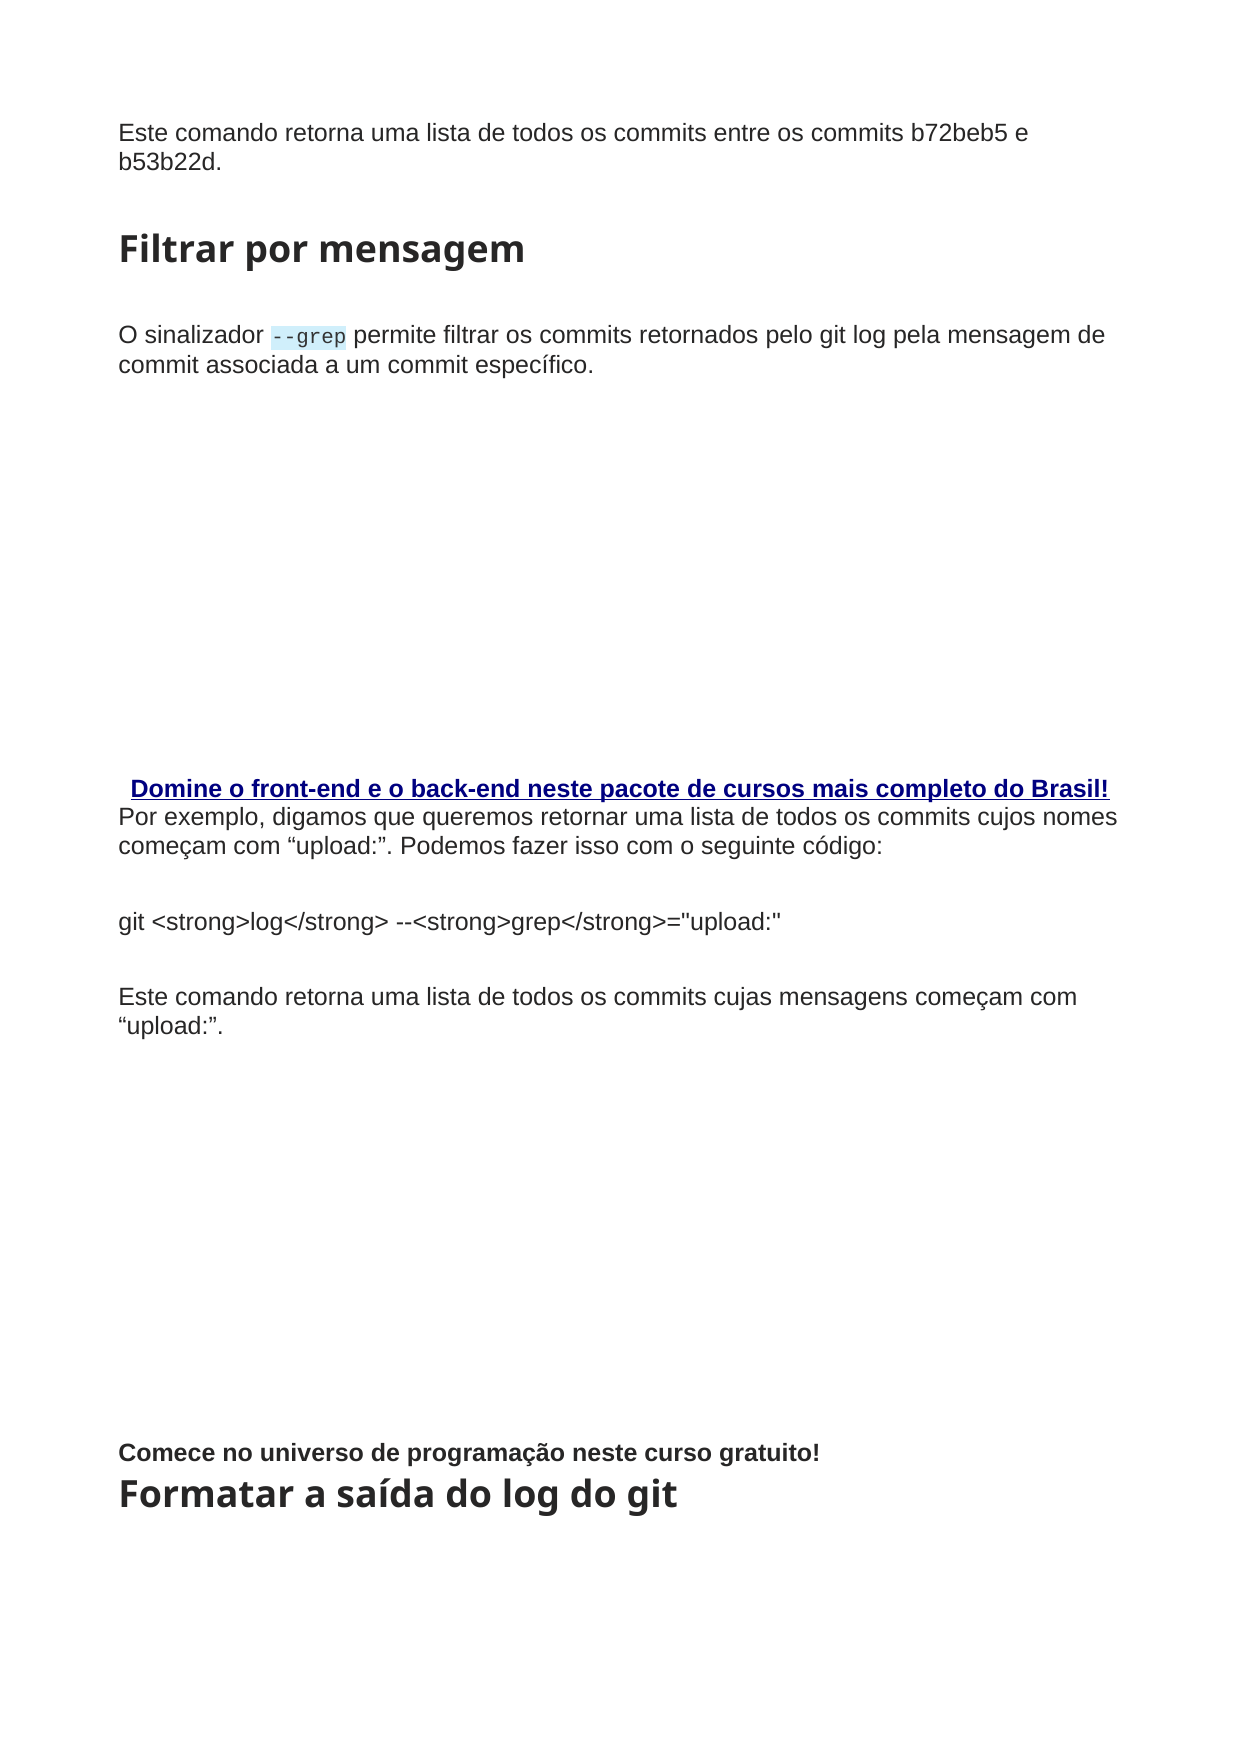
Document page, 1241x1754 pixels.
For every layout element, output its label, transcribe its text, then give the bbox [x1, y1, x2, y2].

text git <strong>log</strong> --<strong>grep</strong>="upload:" [118, 907, 1122, 935]
text Comece no universo de programação neste curso gratuito! [118, 1087, 1122, 1467]
text Este comando retorna uma lista de todos os commits entre os commits b72beb5 e b53b22d. [118, 118, 1122, 176]
subtitle Filtrar por mensagem [118, 222, 1122, 273]
text O sinalizador --grep permite filtrar os commits retornados pelo git log pela mensagem de commit associada a um commit específico. [118, 320, 1122, 379]
text Domine o front-end e o back-end neste pacote de cursos mais completo do Brasil! [118, 426, 1122, 802]
subtitle Formatar a saída do log do git [118, 1467, 1122, 1518]
text Este comando retorna uma lista de todos os commits cujas mensagens começam com “upload:”. [118, 982, 1122, 1040]
text Por exemplo, digamos que queremos retornar uma lista de todos os commits cujos nomes começam com “upload:”. Podemos fazer isso com o seguinte código: [118, 802, 1122, 860]
